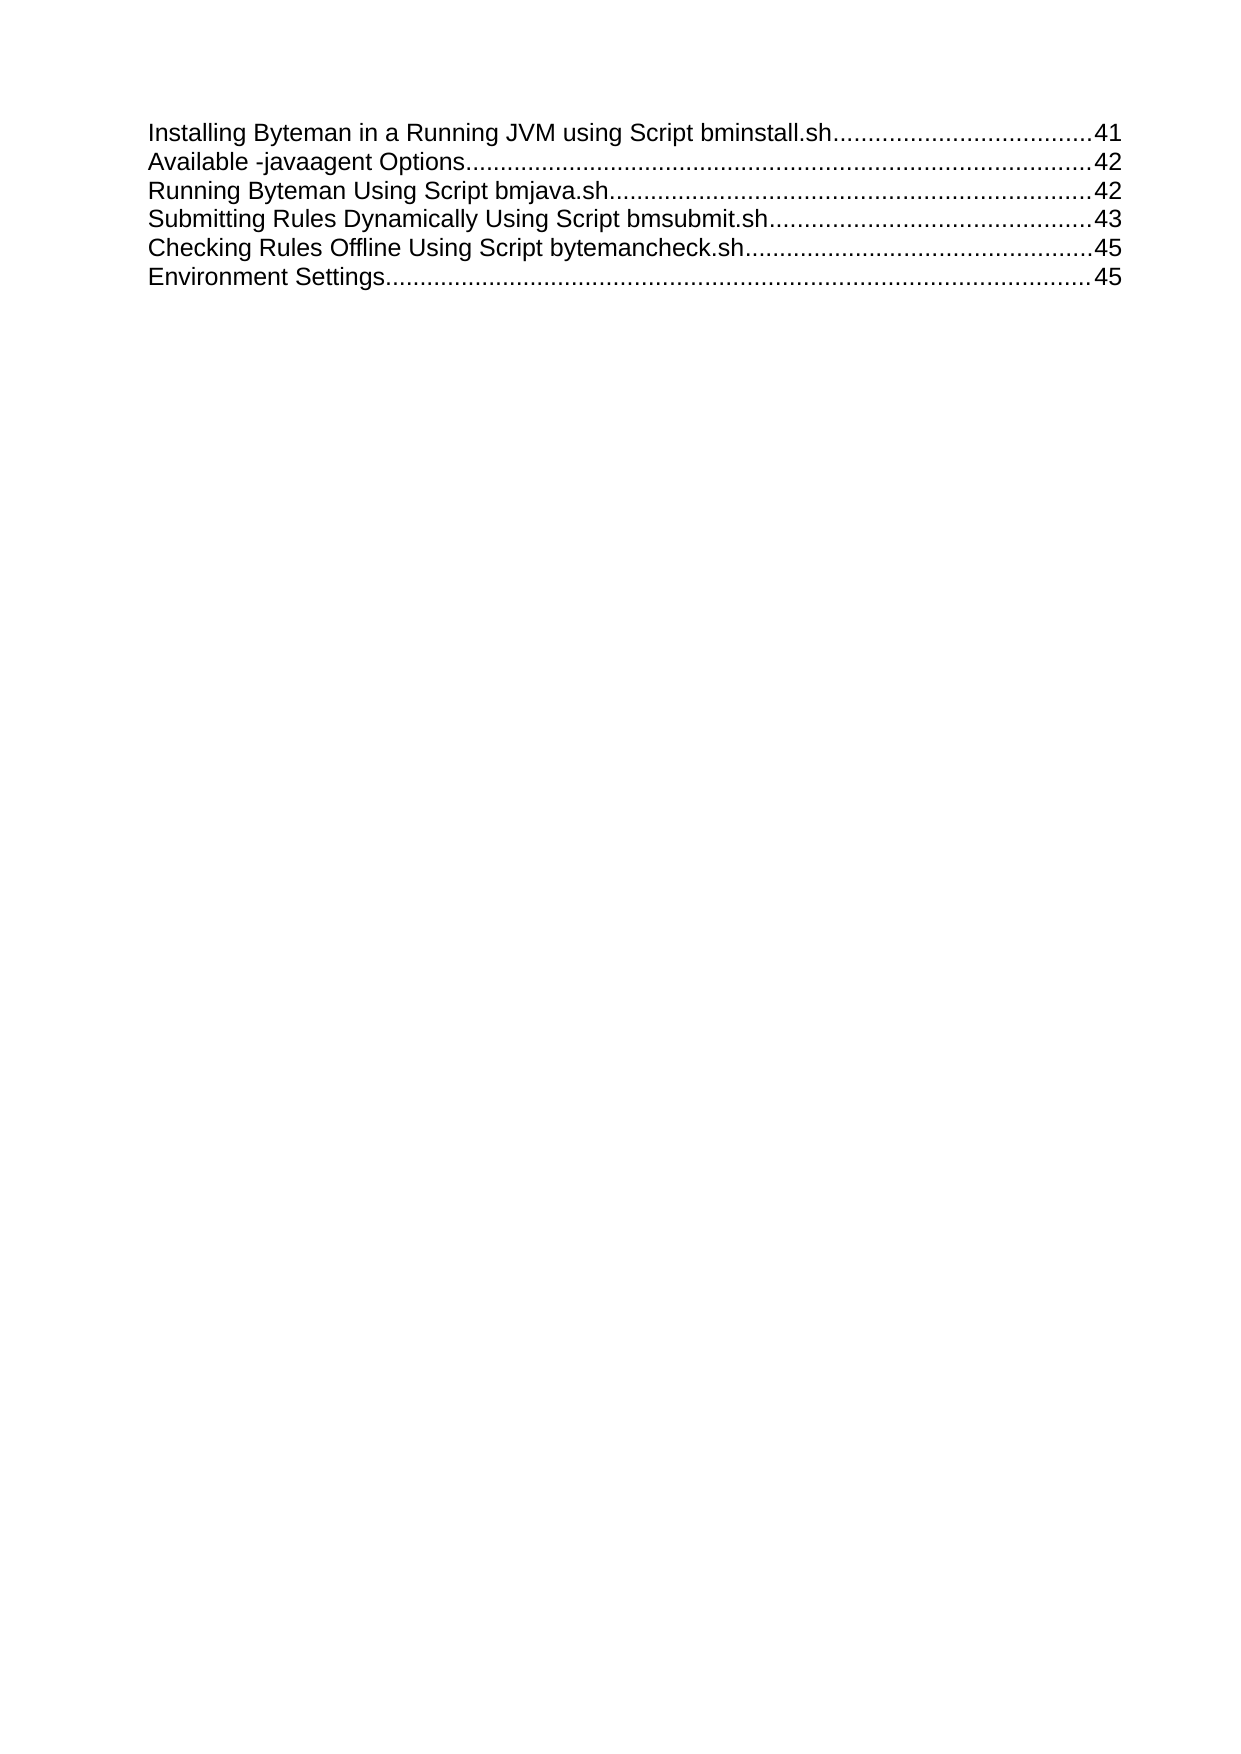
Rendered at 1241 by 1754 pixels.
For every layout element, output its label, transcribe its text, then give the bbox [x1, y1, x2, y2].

text Environment Settings 45 [148, 262, 1122, 291]
text Running Byteman Using Script bmjava.sh 42 [148, 176, 1122, 204]
text Installing Byteman in a Running JVM using Script bminstall.sh 41 [148, 118, 1122, 147]
text Checking Rules Offline Using Script bytemancheck.sh 45 [148, 233, 1122, 262]
text Submitting Rules Dynamically Using Script bmsubmit.sh 43 [148, 204, 1122, 233]
text Available -javaagent Options 42 [148, 147, 1122, 176]
